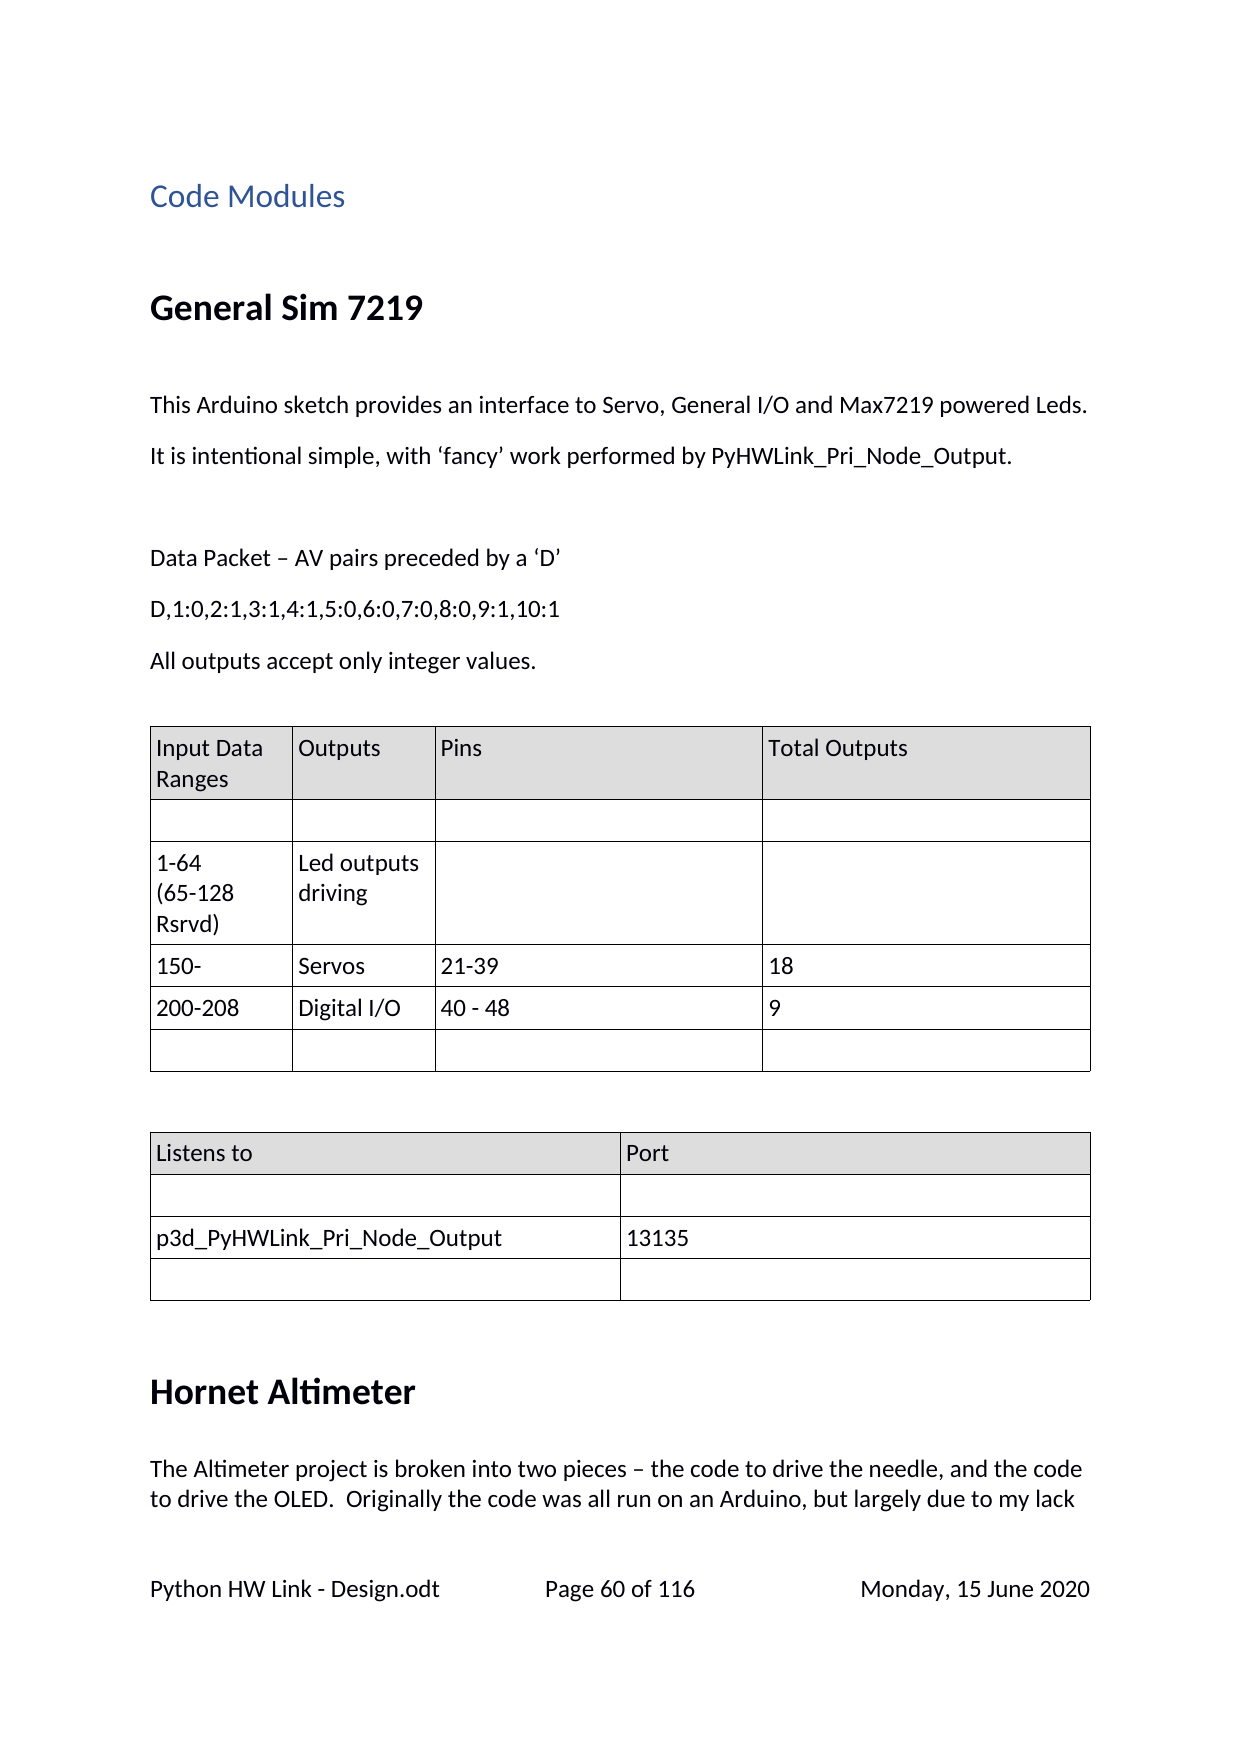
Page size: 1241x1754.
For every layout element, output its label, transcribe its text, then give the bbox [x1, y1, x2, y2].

table_cell [436, 800, 762, 841]
text Data Packet – AV pairs preceded by a ‘D’ [150, 542, 1090, 573]
subtitle Hornet Altimeter [150, 1368, 1090, 1414]
table_header Port [621, 1133, 1090, 1174]
table_cell Servos [293, 945, 435, 986]
table_cell 200-208 [151, 987, 292, 1028]
table_cell [621, 1175, 1090, 1216]
table_cell p3d_PyHWLink_Pri_Node_Output [151, 1217, 620, 1258]
table_cell [436, 842, 762, 944]
subtitle Code Modules [150, 175, 1090, 216]
table_cell [293, 800, 435, 841]
table_cell 9 [763, 987, 1090, 1028]
table_cell 40 - 48 [436, 987, 762, 1028]
table_header Pins [436, 727, 762, 799]
text This Arduino sketch provides an interface to Servo, General I/O and Max7219 powered Leds. [150, 389, 1090, 419]
subtitle General Sim 7219 [150, 284, 1090, 329]
table_cell Led outputs driving [293, 842, 435, 944]
text The Altimeter project is broken into two pieces – the code to drive the needle, and the code to drive the OLED. Originally the code was all run on an Arduino, but largely due to my lack [150, 1453, 1090, 1514]
table_cell 13135 [621, 1217, 1090, 1258]
table_header Input Data Ranges [151, 727, 292, 799]
table_cell [763, 1030, 1090, 1071]
table_cell 150- [151, 945, 292, 986]
text All outputs accept only integer values. [150, 645, 1090, 675]
table_cell [151, 800, 292, 841]
table_header Total Outputs [763, 727, 1090, 799]
table_cell [293, 1030, 435, 1071]
table_cell [436, 1030, 762, 1071]
table_cell [621, 1259, 1090, 1300]
table_cell [151, 1259, 620, 1300]
text It is intentional simple, with ‘fancy’ work performed by PyHWLink_Pri_Node_Output. [150, 440, 1090, 471]
table_cell [763, 842, 1090, 944]
table_cell [763, 800, 1090, 841]
table_cell 1-64 (65-128 Rsrvd) [151, 842, 292, 944]
table_header Listens to [151, 1133, 620, 1174]
table_header Outputs [293, 727, 435, 799]
table_cell Digital I/O [293, 987, 435, 1028]
table_cell 21-39 [436, 945, 762, 986]
table_cell 18 [763, 945, 1090, 986]
text D,1:0,2:1,3:1,4:1,5:0,6:0,7:0,8:0,9:1,10:1 [150, 594, 1090, 624]
table_cell [151, 1030, 292, 1071]
table_cell [151, 1175, 620, 1216]
